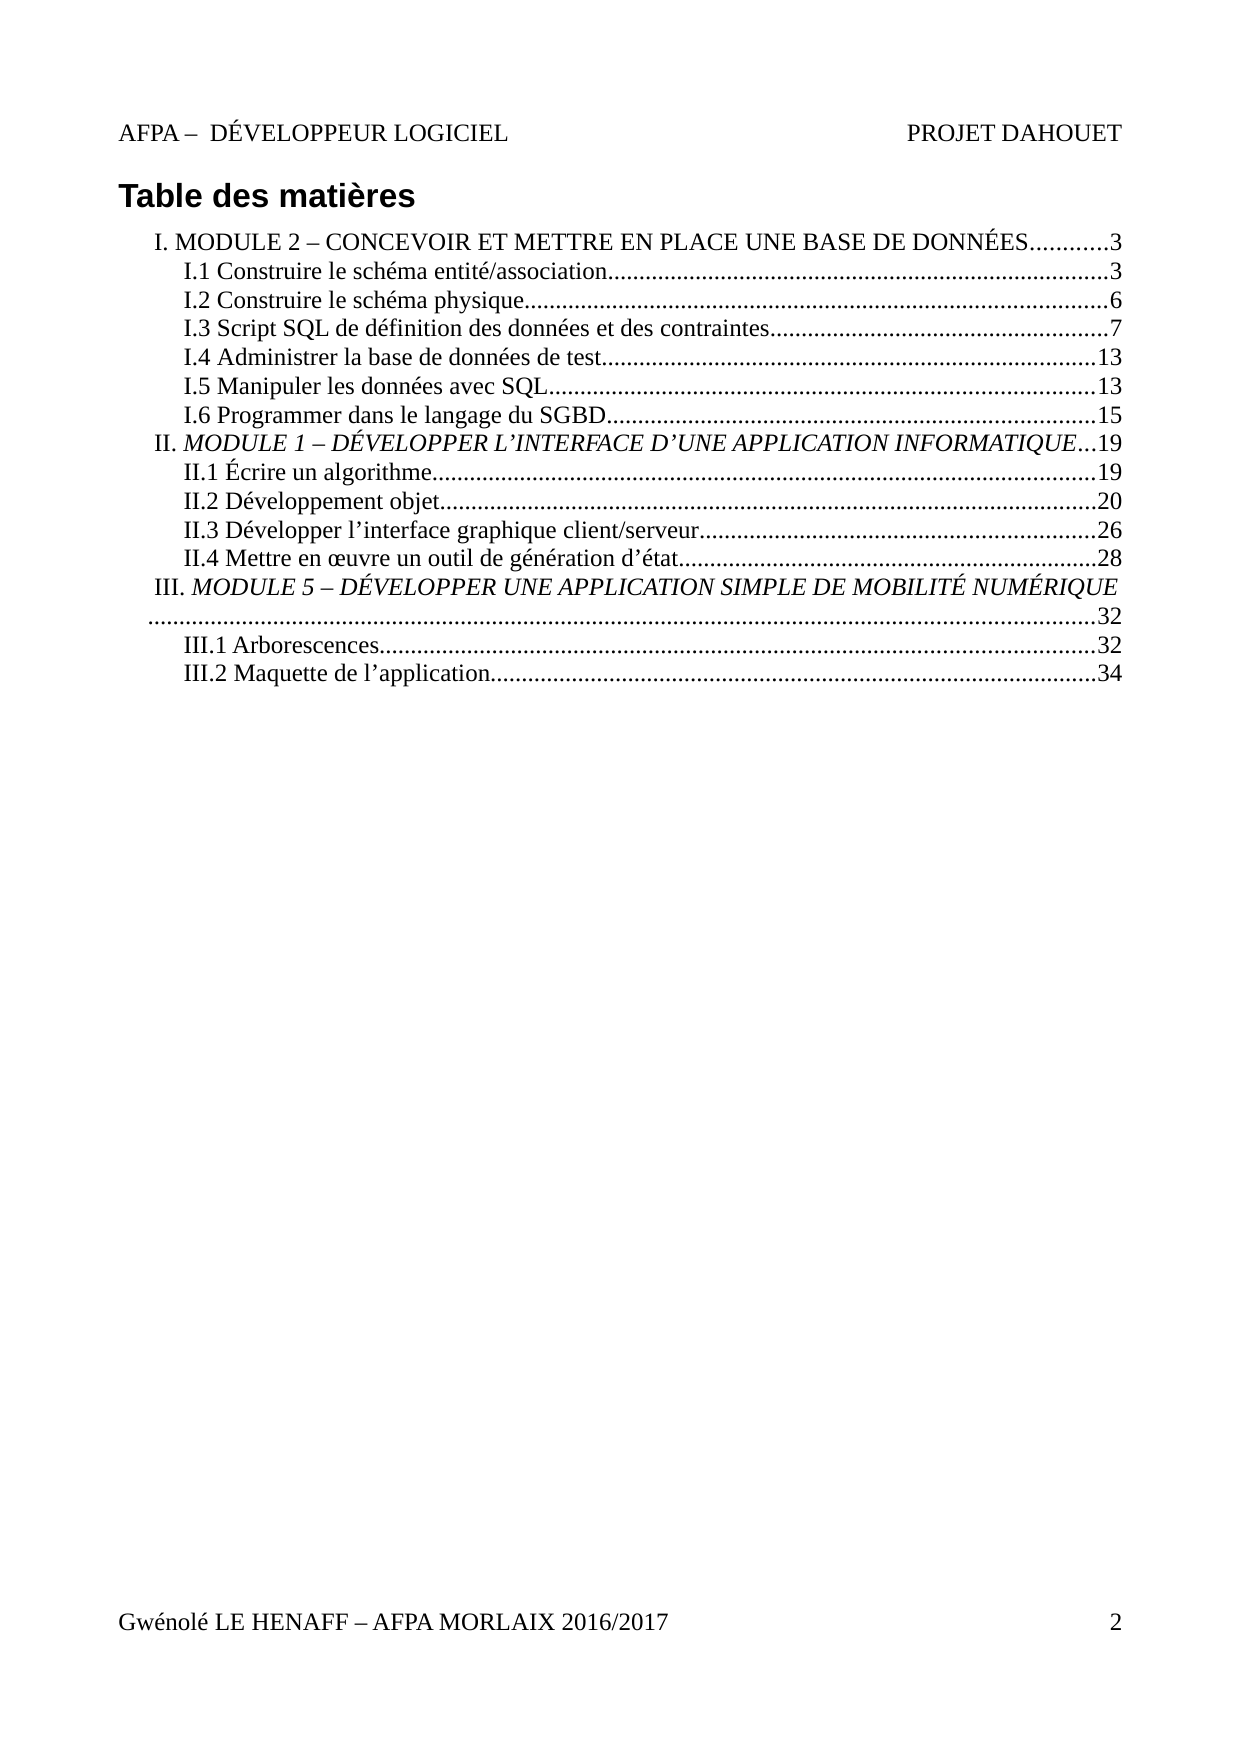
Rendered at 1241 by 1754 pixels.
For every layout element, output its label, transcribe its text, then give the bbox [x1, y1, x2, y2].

text I.1 Construire le schéma entité/association 3 [177, 256, 1122, 285]
text II.1 Écrire un algorithme 19 [177, 457, 1122, 486]
text II. MODULE 1 – DÉVELOPPER L’INTERFACE D’UNE APPLICATION INFORMATIQUE 19 [148, 428, 1122, 457]
subtitle Table des matières [118, 176, 1122, 215]
text III.1 Arborescences 32 [177, 630, 1122, 658]
text I.5 Manipuler les données avec SQL 13 [177, 371, 1122, 400]
text II.4 Mettre en œuvre un outil de génération d’état 28 [177, 543, 1122, 572]
text I.3 Script SQL de définition des données et des contraintes 7 [177, 313, 1122, 342]
text I.2 Construire le schéma physique 6 [177, 285, 1122, 313]
text I. MODULE 2 – CONCEVOIR ET METTRE EN PLACE UNE BASE DE DONNÉES 3 [148, 227, 1122, 256]
text I.4 Administrer la base de données de test 13 [177, 342, 1122, 371]
text I.6 Programmer dans le langage du SGBD 15 [177, 400, 1122, 428]
text III.2 Maquette de l’application 34 [177, 658, 1122, 687]
text III. MODULE 5 – DÉVELOPPER UNE APPLICATION SIMPLE DE MOBILITÉ NUMÉRIQUE 32 [148, 572, 1122, 630]
text II.3 Développer l’interface graphique client/serveur 26 [177, 515, 1122, 543]
text II.2 Développement objet 20 [177, 486, 1122, 515]
